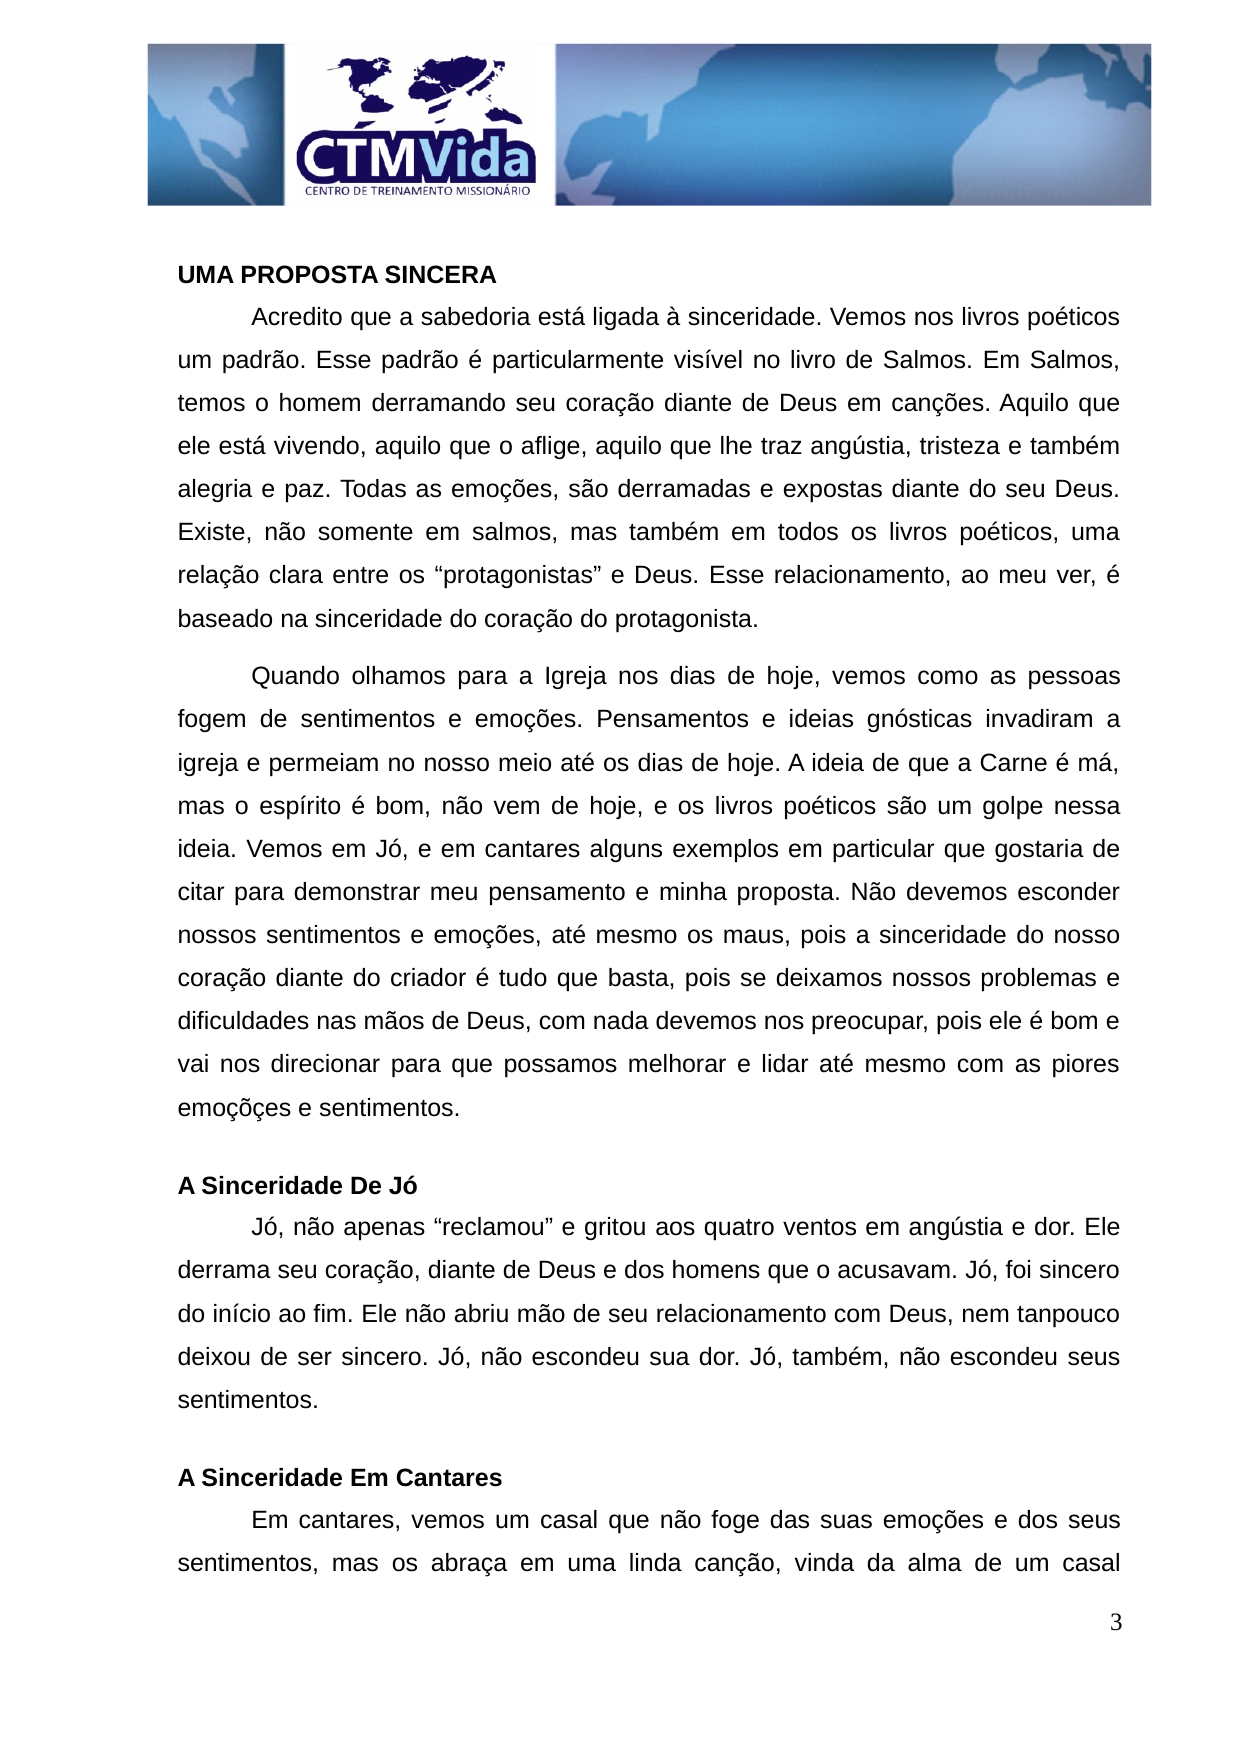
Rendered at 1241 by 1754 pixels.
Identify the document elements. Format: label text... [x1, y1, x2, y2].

text Jó, não apenas “reclamou” e gritou aos quatro ventos em angústia e dor. Ele derrama seu coração, diante de Deus e dos homens que o acusavam. Jó, foi sincero do início ao fim. Ele não abriu mão de seu relacionamento com Deus, nem tanpouco deixou de ser sincero. Jó, não escondeu sua dor. Jó, também, não escondeu seus sentimentos. [177, 1212, 1122, 1413]
subtitle Uma proposta sincera [177, 260, 1122, 289]
subtitle A sinceridade em Cantares [177, 1463, 1122, 1492]
picture [147, 43, 1152, 206]
text Em cantares, vemos um casal que não foge das suas emoções e dos seus sentimentos, mas os abraça em uma linda canção, vinda da alma de um casal [177, 1504, 1122, 1576]
subtitle A sinceridade de Jó [177, 1171, 1122, 1200]
text Quando olhamos para a Igreja nos dias de hoje, vemos como as pessoas fogem de sentimentos e emoções. Pensamentos e ideias gnósticas invadiram a igreja e permeiam no nosso meio até os dias de hoje. A ideia de que a Carne é má, mas o espírito é bom, não vem de hoje, e os livros poéticos são um golpe nessa ideia. Vemos em Jó, e em cantares alguns exemplos em particular que gostaria de citar para demonstrar meu pensamento e minha proposta. Não devemos esconder nossos sentimentos e emoções, até mesmo os maus, pois a sinceridade do nosso coração diante do criador é tudo que basta, pois se deixamos nossos problemas e dificuldades nas mãos de Deus, com nada devemos nos preocupar, pois ele é bom e vai nos direcionar para que possamos melhorar e lidar até mesmo com as piores emoçõçes e sentimentos. [177, 661, 1122, 1121]
text Acredito que a sabedoria está ligada à sinceridade. Vemos nos livros poéticos um padrão. Esse padrão é particularmente visível no livro de Salmos. Em Salmos, temos o homem derramando seu coração diante de Deus em canções. Aquilo que ele está vivendo, aquilo que o aflige, aquilo que lhe traz angústia, tristeza e também alegria e paz. Todas as emoções, são derramadas e expostas diante do seu Deus. Existe, não somente em salmos, mas também em todos os livros poéticos, uma relação clara entre os “protagonistas” e Deus. Esse relacionamento, ao meu ver, é baseado na sinceridade do coração do protagonista. [177, 302, 1122, 632]
